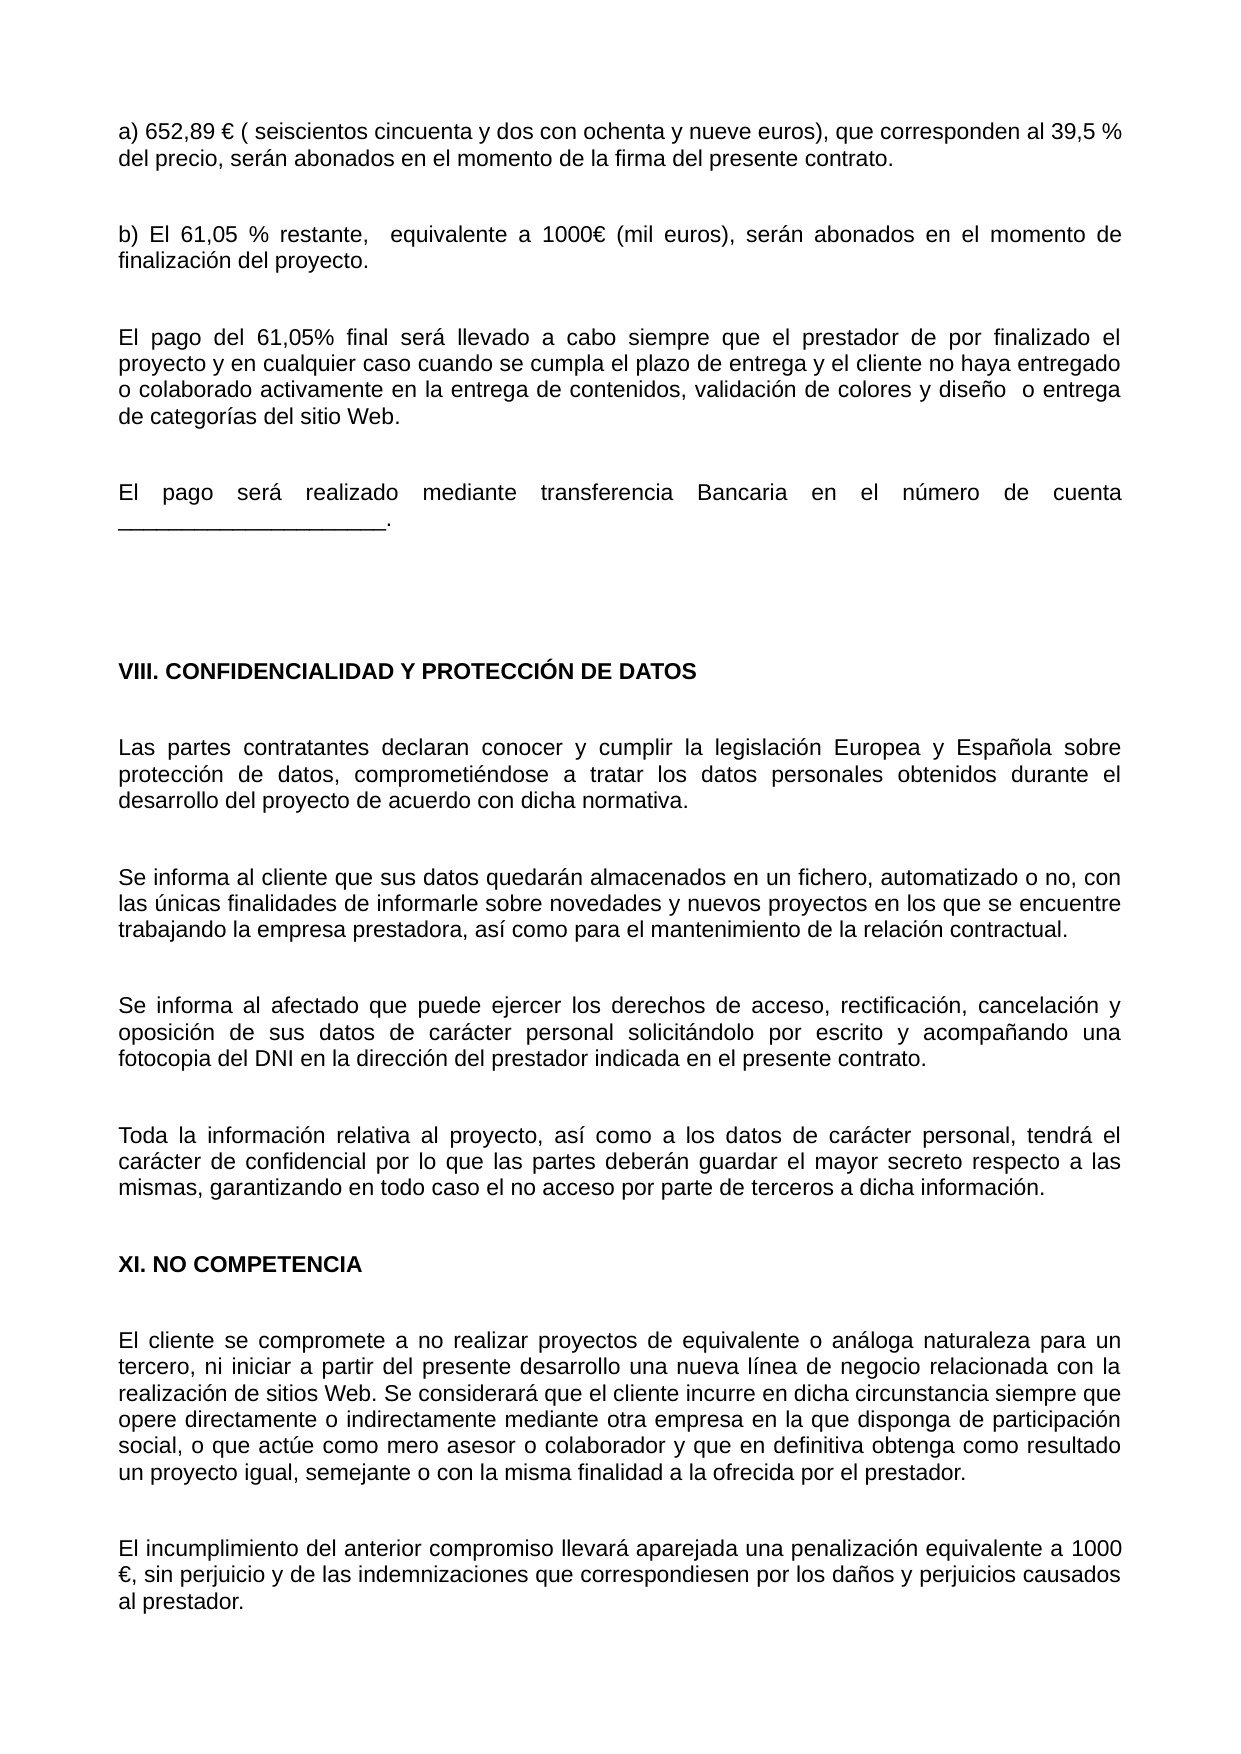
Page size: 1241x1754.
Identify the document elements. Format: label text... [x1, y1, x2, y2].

text Se informa al cliente que sus datos quedarán almacenados en un fichero, automatizado o no, con las únicas finalidades de informarle sobre novedades y nuevos proyectos en los que se encuentre trabajando la empresa prestadora, así como para el mantenimiento de la relación contractual. [118, 863, 1122, 942]
text a) 652,89 € ( seiscientos cincuenta y dos con ochenta y nueve euros), que corresponden al 39,5 % del precio, serán abonados en el momento de la firma del presente contrato. [118, 118, 1122, 171]
text Las partes contratantes declaran conocer y cumplir la legislación Europea y Española sobre protección de datos, comprometiéndose a tratar los datos personales obtenidos durante el desarrollo del proyecto de acuerdo con dicha normativa. [118, 734, 1122, 813]
text VIII. Confidencialidad y Protección de Datos [118, 658, 1122, 684]
text XI. No Competencia [118, 1251, 1122, 1277]
text El cliente se compromete a no realizar proyectos de equivalente o análoga naturaleza para un tercero, ni iniciar a partir del presente desarrollo una nueva línea de negocio relacionada con la realización de sitios Web. Se considerará que el cliente incurre en dicha circunstancia siempre que opere directamente o indirectamente mediante otra empresa en la que disponga de participación social, o que actúe como mero asesor o colaborador y que en definitiva obtenga como resultado un proyecto igual, semejante o con la misma finalidad a la ofrecida por el prestador. [118, 1327, 1122, 1485]
text b) El 61,05 % restante, equivalente a 1000€ (mil euros), serán abonados en el momento de finalización del proyecto. [118, 221, 1122, 273]
text Se informa al afectado que puede ejercer los derechos de acceso, rectificación, cancelación y oposición de sus datos de carácter personal solicitándolo por escrito y acompañando una fotocopia del DNI en la dirección del prestador indicada en el presente contrato. [118, 992, 1122, 1072]
text El pago será realizado mediante transferencia Bancaria en el número de cuenta _____________________. [118, 479, 1122, 532]
text Toda la información relativa al proyecto, así como a los datos de carácter personal, tendrá el carácter de confidencial por lo que las partes deberán guardar el mayor secreto respecto a las mismas, garantizando en todo caso el no acceso por parte de terceros a dicha información. [118, 1122, 1122, 1201]
text El incumplimiento del anterior compromiso llevará aparejada una penalización equivalente a 1000 €, sin perjuicio y de las indemnizaciones que correspondiesen por los daños y perjuicios causados al prestador. [118, 1535, 1122, 1614]
text El pago del 61,05% final será llevado a cabo siempre que el prestador de por finalizado el proyecto y en cualquier caso cuando se cumpla el plazo de entrega y el cliente no haya entregado o colaborado activamente en la entrega de contenidos, validación de colores y diseño o entrega de categorías del sitio Web. [118, 323, 1122, 429]
